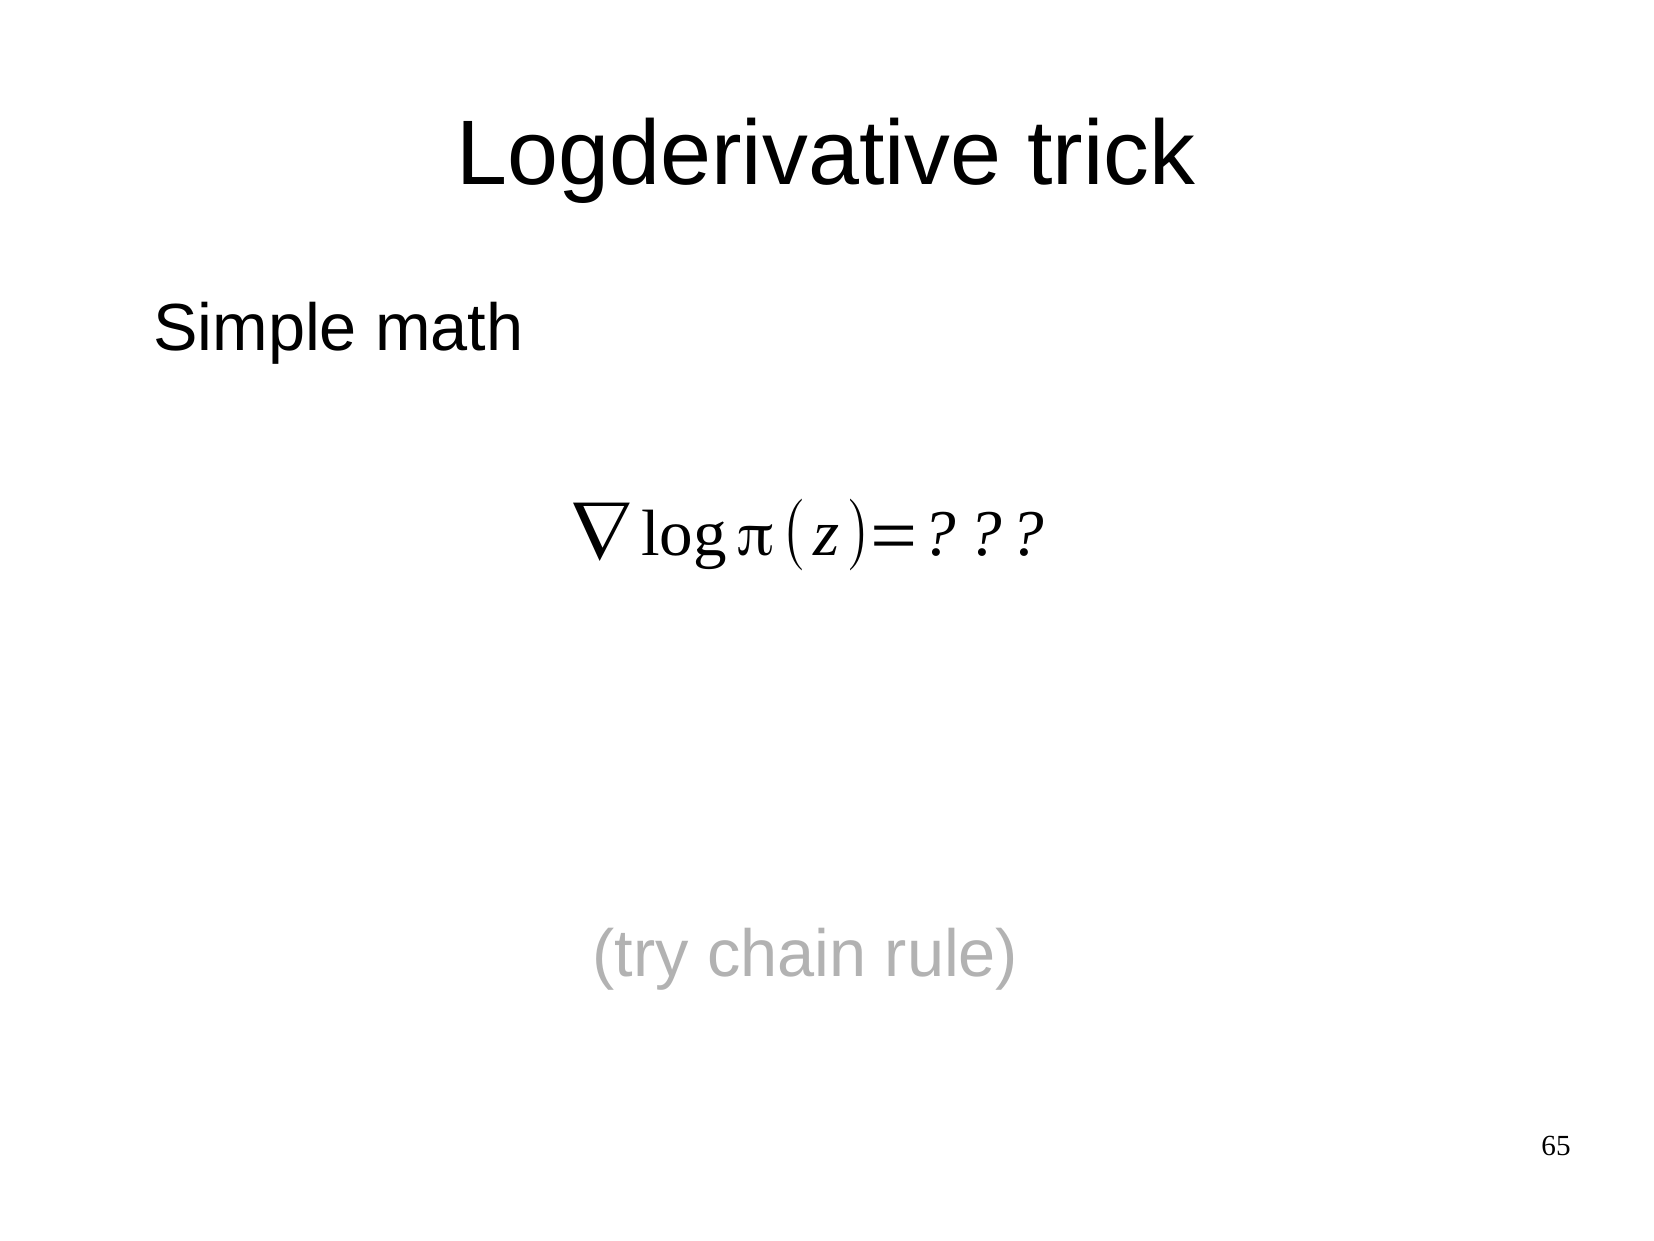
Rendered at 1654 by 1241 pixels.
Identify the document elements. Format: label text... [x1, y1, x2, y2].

list Simple math (try chain rule) [82, 290, 1654, 1241]
chart [553, 494, 1064, 573]
title Logderivative trick [82, 49, 1571, 257]
